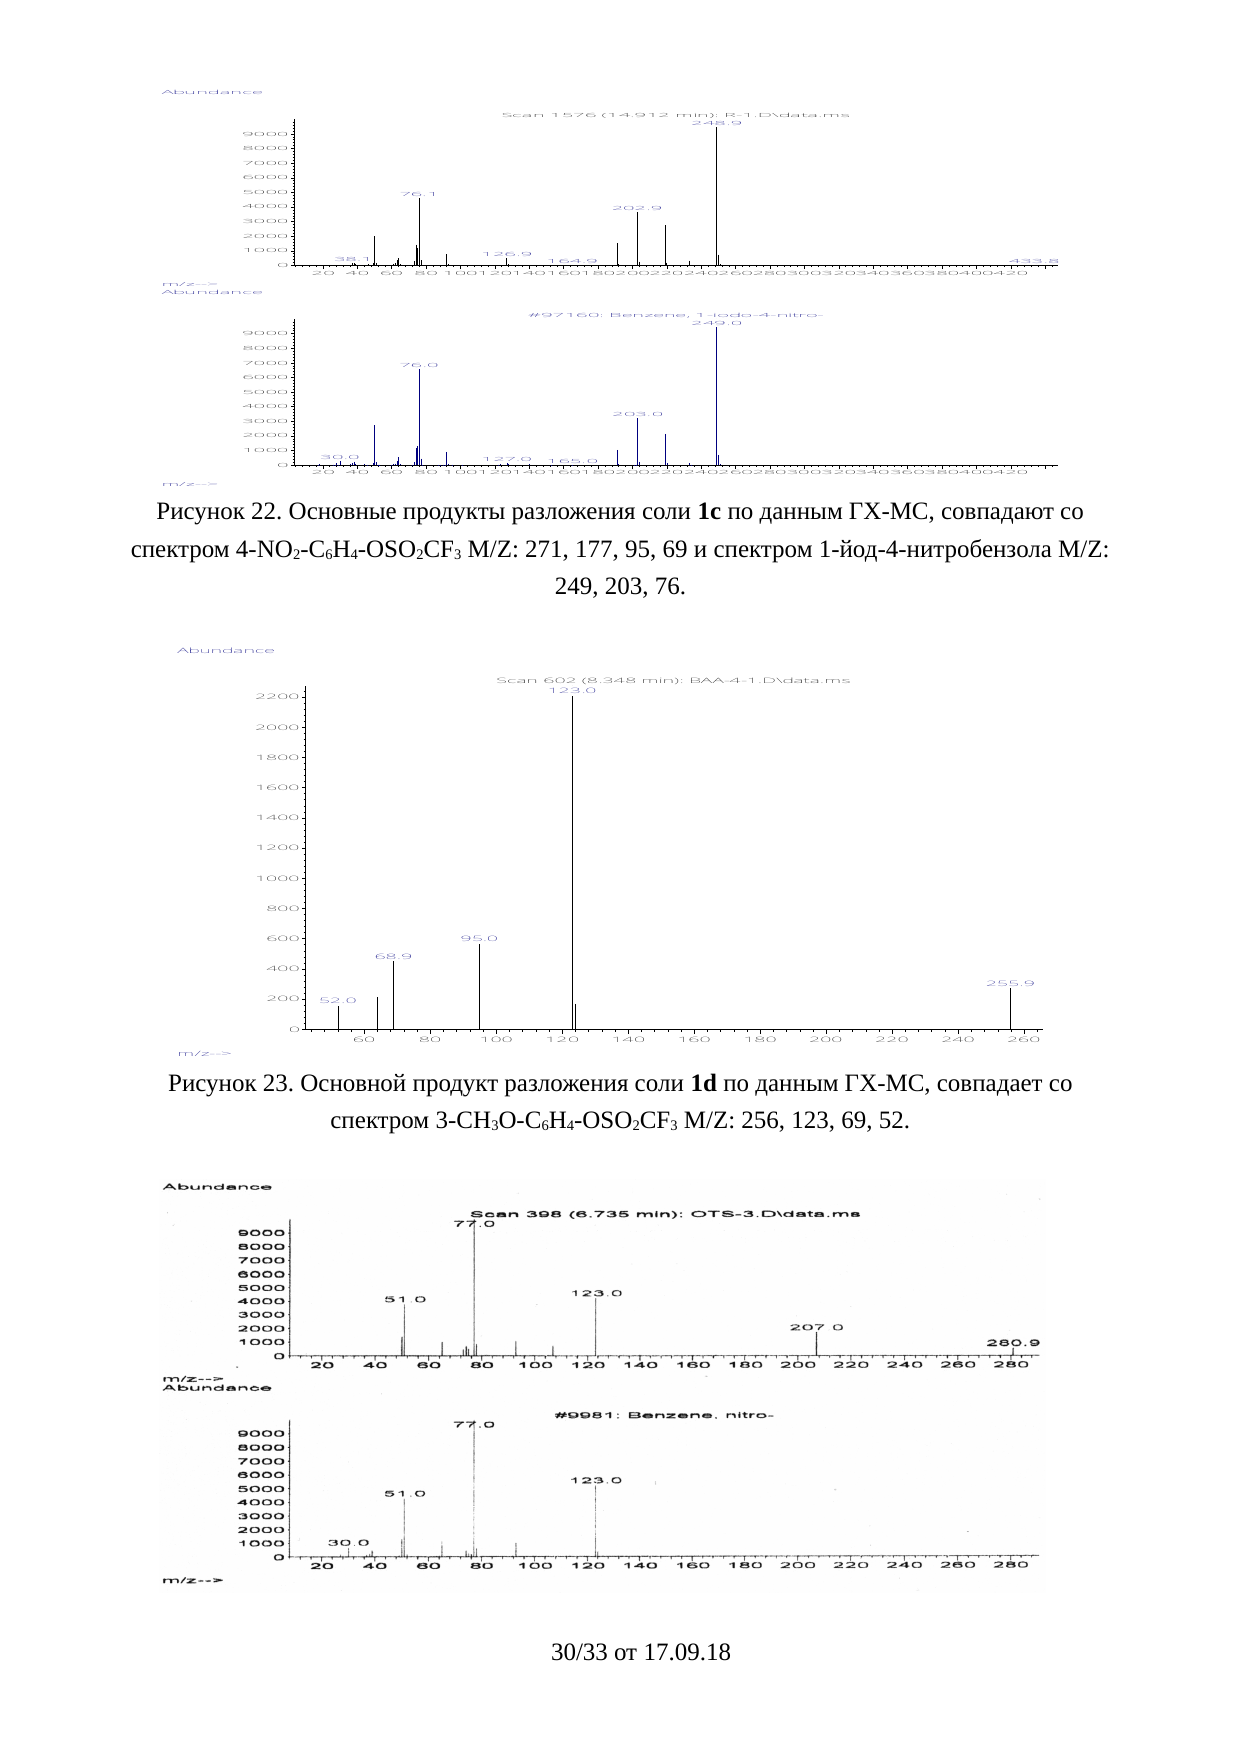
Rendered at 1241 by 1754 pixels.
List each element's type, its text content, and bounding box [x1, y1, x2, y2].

picture [159, 1179, 1046, 1593]
text Рисунок 22. Основные продукты разложения соли 1c по данным ГХ-МС, совпадают со спектром 4-NO2-C6H4-OSO2CF3 M/Z: 271, 177, 95, 69 и спектром 1-йод-4-нитробензола M/Z: 249, 203, 76. [118, 496, 1122, 600]
text Рисунок 23. Основной продукт разложения соли 1d по данным ГХ-МС, совпадает со спектром 3-CH3O-C6H4-OSO2CF3 M/Z: 256, 123, 69, 52. [118, 1068, 1122, 1134]
